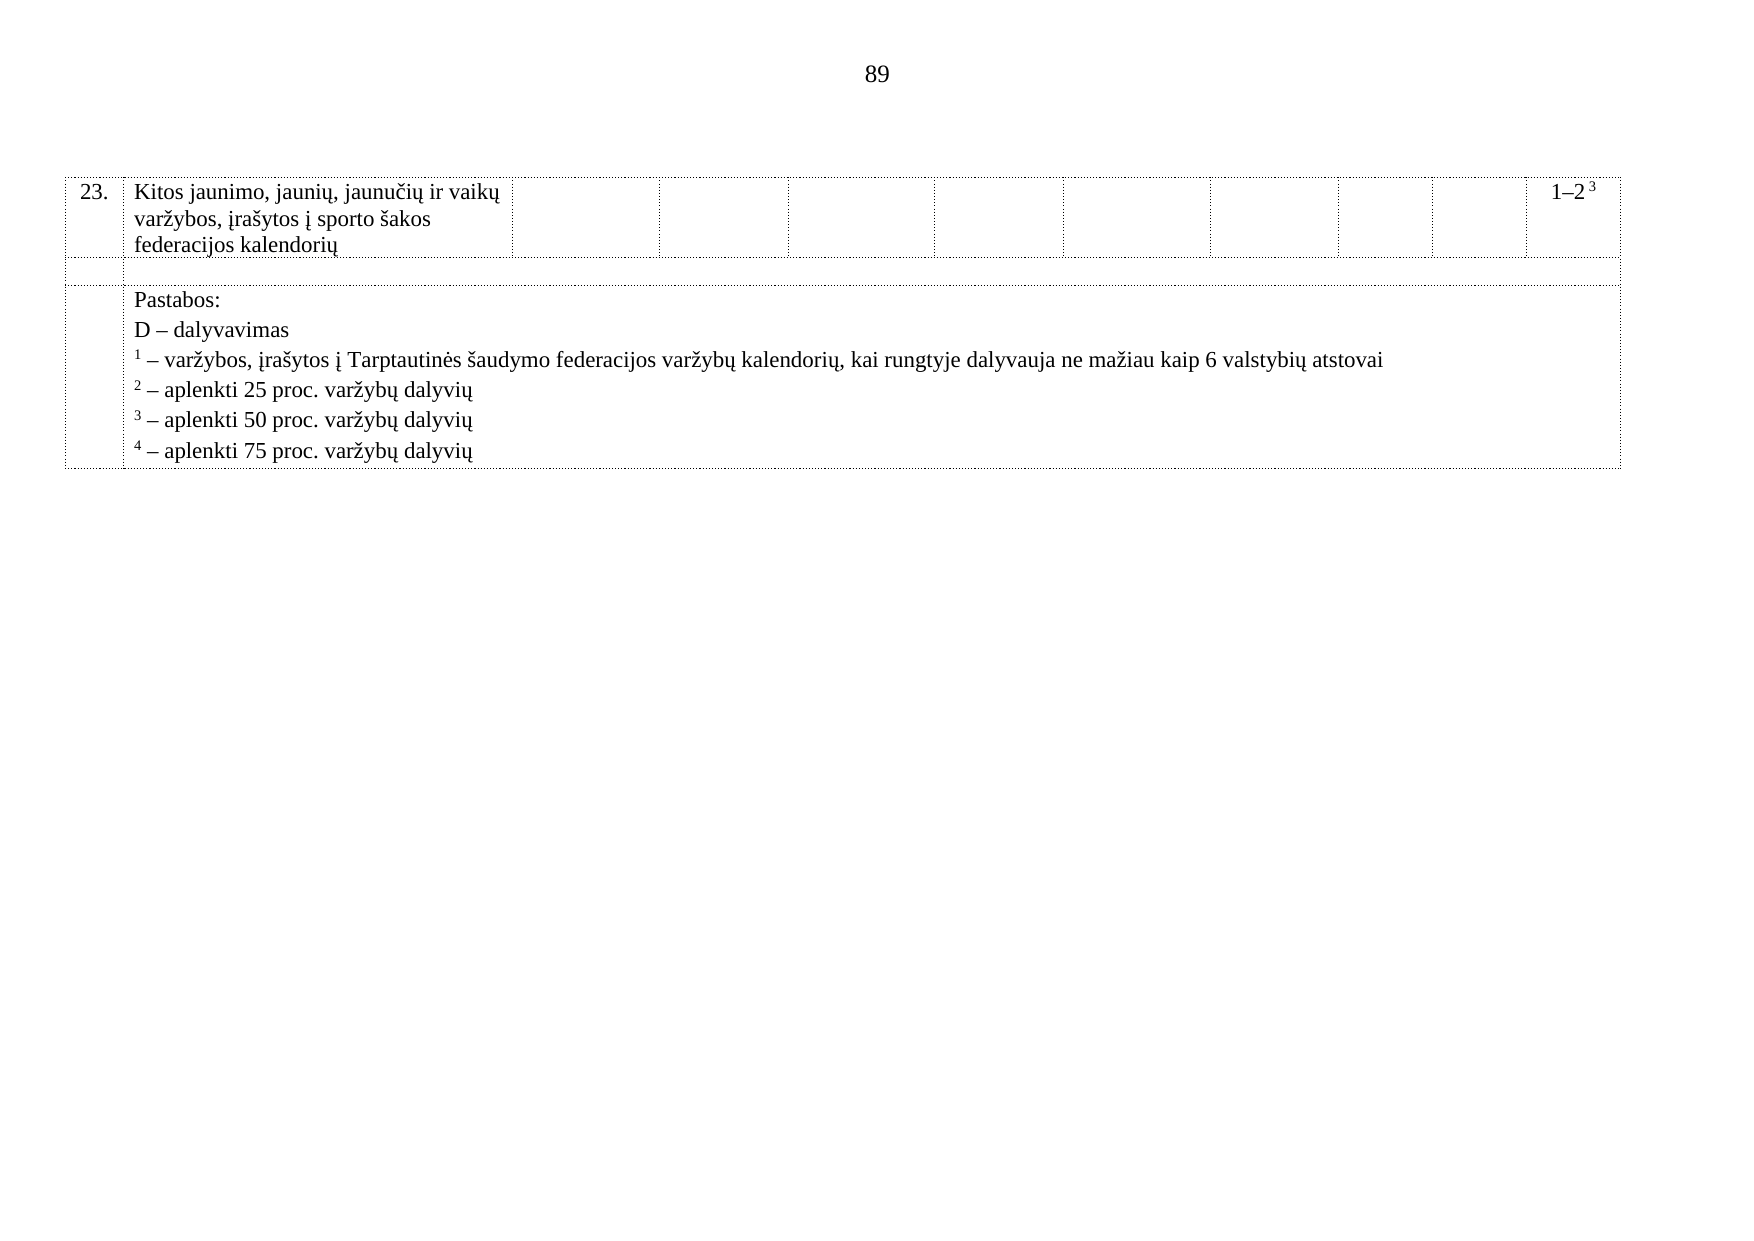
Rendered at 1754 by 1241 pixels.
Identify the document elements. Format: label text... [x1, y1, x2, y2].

table_cell [660, 177, 788, 257]
table_cell [935, 177, 1063, 257]
table_cell Kitos jaunimo, jaunių, jaunučių ir vaikų varžybos, įrašytos į sporto šakos federacijos kalendorių [123, 177, 513, 257]
table_cell [1339, 177, 1433, 257]
table_cell 1–2 3 [1527, 177, 1620, 257]
table_cell [123, 257, 1620, 285]
table_cell [66, 257, 123, 285]
table_cell [788, 177, 935, 257]
table_cell [1210, 177, 1339, 257]
table_cell 23. [66, 177, 123, 257]
table_cell [1064, 177, 1210, 257]
table_cell [1433, 177, 1527, 257]
table_cell Pastabos: D – dalyvavimas 1 – varžybos, įrašytos į Tarptautinės šaudymo federacijos varžybų kalendorių, kai rungtyje dalyvauja ne mažiau kaip 6 valstybių atstovai 2 – aplenkti 25 proc. varžybų dalyvių 3 – aplenkti 50 proc. varžybų dalyvių 4 – aplenkti 75 proc. varžybų dalyvių [123, 285, 1620, 467]
table_cell [66, 285, 123, 467]
table_cell [513, 177, 659, 257]
